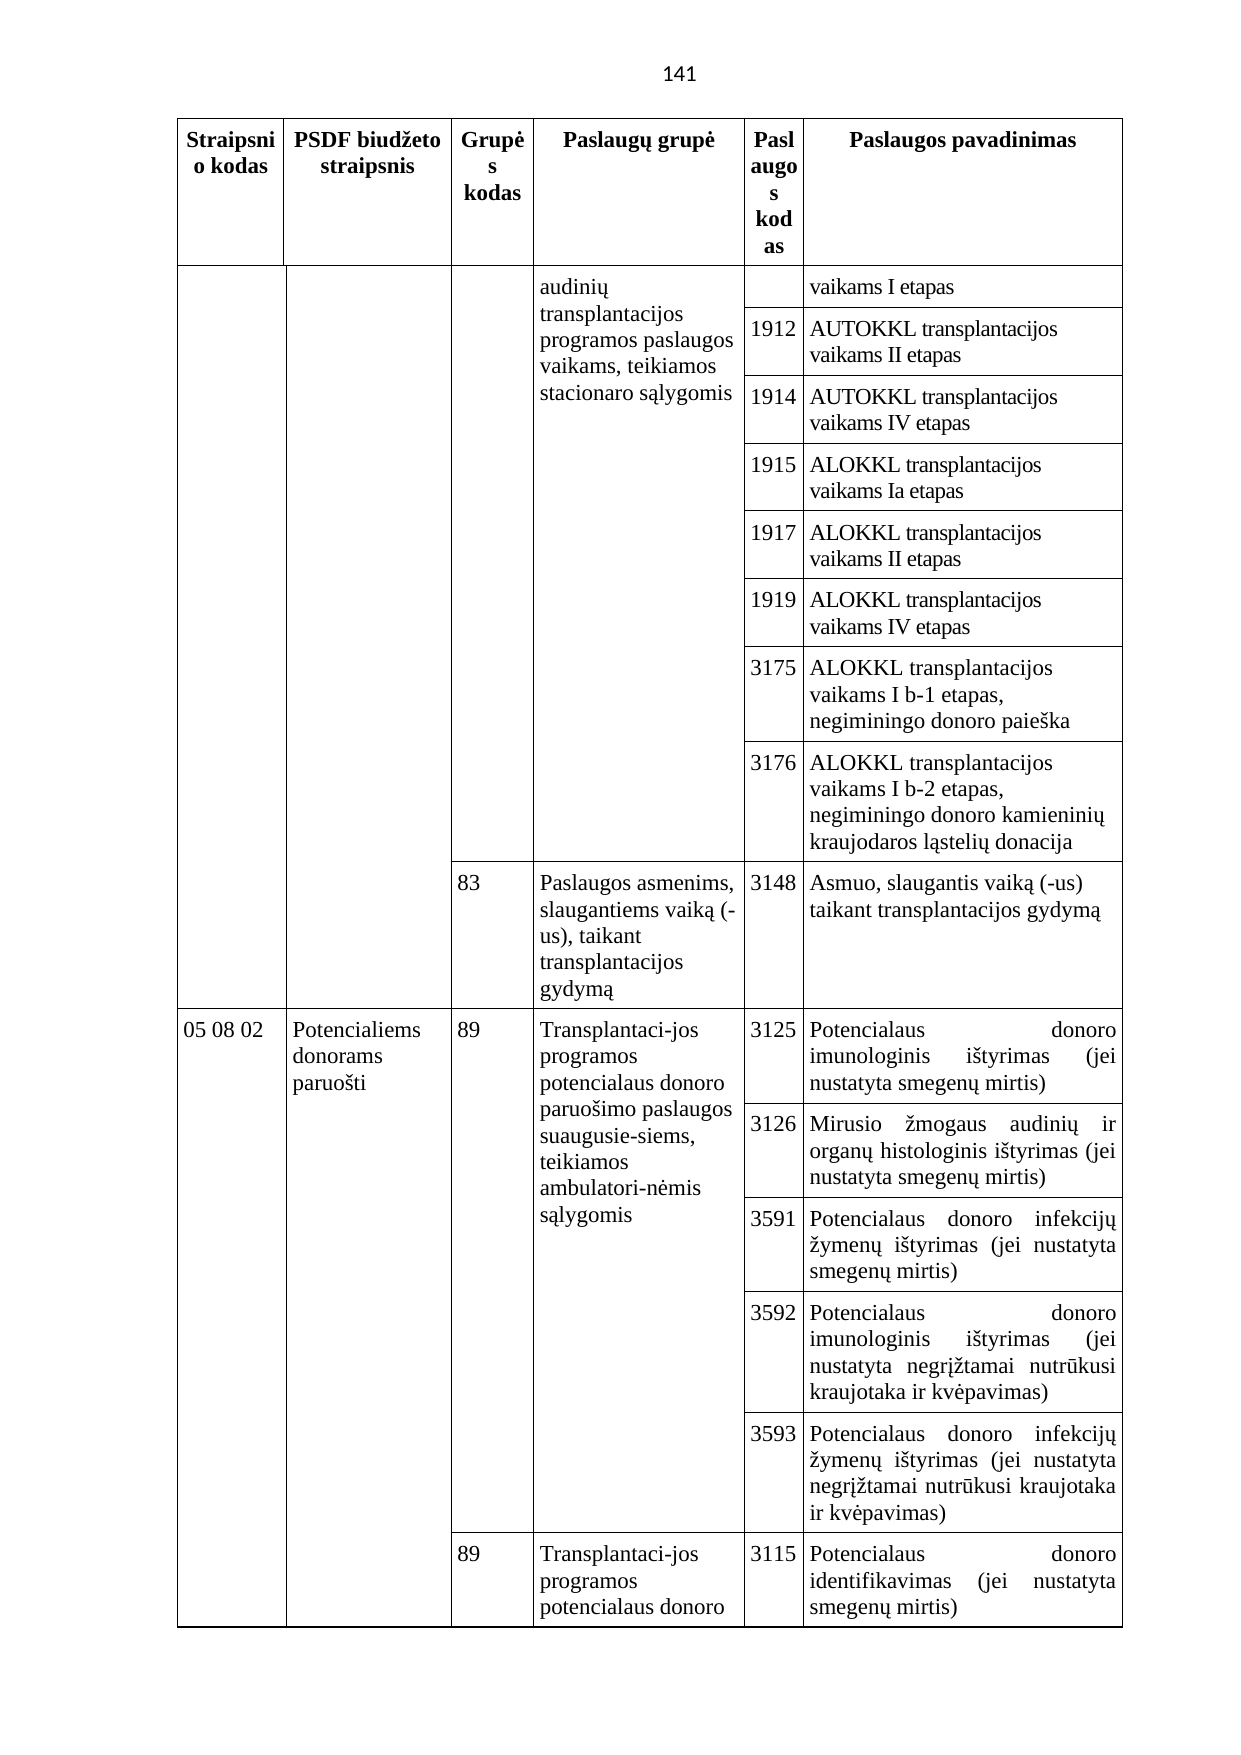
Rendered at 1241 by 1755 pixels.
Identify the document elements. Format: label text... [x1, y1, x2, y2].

table_cell 1917 [745, 511, 803, 578]
table_cell ALOKKL transplantacijos vaikams Ia etapas [804, 444, 1122, 510]
table_cell Potencialaus donoro infekcijų žymenų ištyrimas (jei nustatyta negrįžtamai nutrūkusi kraujotaka ir kvėpavimas) [804, 1413, 1122, 1532]
table_cell audinių transplantacijos programos paslaugos vaikams, teikiamos stacionaro sąlygomis [534, 266, 744, 646]
table_cell Transplantaci-jos programos potencialaus donoro [534, 1533, 744, 1626]
table_cell 89 [452, 1009, 533, 1532]
table_cell Potencialaus donoro identifikavimas (jei nustatyta smegenų mirtis) [804, 1533, 1122, 1626]
table_header Paslaugos kodas [745, 119, 803, 265]
table_cell ALOKKL transplantacijos vaikams II etapas [804, 511, 1122, 578]
table_cell 05 08 02 [178, 1009, 286, 1626]
table_header Grupės kodas [452, 119, 533, 265]
table_header Paslaugų grupė [534, 119, 744, 265]
table_cell [452, 741, 533, 861]
table_cell [178, 307, 286, 374]
table_cell [287, 578, 451, 646]
table_cell [287, 510, 451, 578]
table_cell 3591 [745, 1198, 803, 1291]
table_cell [178, 443, 286, 510]
table_cell [178, 375, 286, 442]
table_cell ALOKKL transplantacijos vaikams I b-1 etapas, negiminingo donoro paieška [804, 647, 1122, 741]
table_header PSDF biudžeto straipsnis [284, 119, 451, 265]
table_cell [452, 307, 533, 374]
table_cell Transplantaci-jos programos potencialaus donoro paruošimo paslaugos suaugusie-siems, teikiamos ambulatori-nėmis sąlygomis [534, 1009, 744, 1532]
table_cell 3593 [745, 1413, 803, 1532]
table_cell Potencialaus donoro imunologinis ištyrimas (jei nustatyta smegenų mirtis) [804, 1009, 1122, 1102]
table_cell [452, 646, 533, 741]
table_cell Mirusio žmogaus audinių ir organų histologinis ištyrimas (jei nustatyta smegenų mirtis) [804, 1104, 1122, 1197]
table_cell Potencialaus donoro infekcijų žymenų ištyrimas (jei nustatyta smegenų mirtis) [804, 1198, 1122, 1291]
table_cell 83 [452, 862, 533, 1008]
table_cell vaikams I etapas [804, 266, 1122, 307]
table_cell [534, 741, 744, 861]
table_cell 3126 [745, 1104, 803, 1197]
table_cell AUTOKKL transplantacijos vaikams IV etapas [804, 376, 1122, 442]
table_cell [178, 741, 286, 1008]
table_cell [452, 443, 533, 510]
table_cell AUTOKKL transplantacijos vaikams II etapas [804, 308, 1122, 374]
table_cell ALOKKL transplantacijos vaikams I b-2 etapas, negiminingo donoro kamieninių kraujodaros ląstelių donacija [804, 742, 1122, 861]
table_cell [287, 443, 451, 510]
table_cell [287, 307, 451, 374]
table_cell 3115 [745, 1533, 803, 1626]
table_cell 3148 [745, 862, 803, 1008]
table_cell [745, 266, 803, 307]
table_cell [287, 646, 451, 741]
table_cell [287, 375, 451, 442]
table_cell 3175 [745, 647, 803, 741]
table_cell [178, 578, 286, 646]
table_cell [452, 375, 533, 442]
table_cell Paslaugos asmenims, slaugantiems vaiką (-us), taikant transplantacijos gydymą [534, 862, 744, 1008]
table_cell 3592 [745, 1292, 803, 1412]
table_cell [287, 266, 451, 307]
table_cell Potencialiems donorams paruošti [287, 1009, 451, 1626]
table_header Paslaugos pavadinimas [804, 119, 1122, 265]
table_header Straipsnio kodas [178, 119, 283, 265]
table_cell [452, 510, 533, 578]
table_cell Potencialaus donoro imunologinis ištyrimas (jei nustatyta negrįžtamai nutrūkusi kraujotaka ir kvėpavimas) [804, 1292, 1122, 1412]
table_cell 1914 [745, 376, 803, 442]
table_cell ALOKKL transplantacijos vaikams IV etapas [804, 579, 1122, 646]
table_cell [287, 741, 451, 1008]
table_cell [452, 266, 533, 307]
table_cell [178, 646, 286, 741]
table_cell [178, 266, 286, 307]
table_cell 1919 [745, 579, 803, 646]
table_cell 1912 [745, 308, 803, 374]
table_cell 1915 [745, 444, 803, 510]
table_cell Asmuo, slaugantis vaiką (-us) taikant transplantacijos gydymą [804, 862, 1122, 1008]
table_cell [452, 578, 533, 646]
table_cell 89 [452, 1533, 533, 1626]
table_cell 3125 [745, 1009, 803, 1102]
table_cell 3176 [745, 742, 803, 861]
table_cell [534, 646, 744, 741]
table_cell [178, 510, 286, 578]
